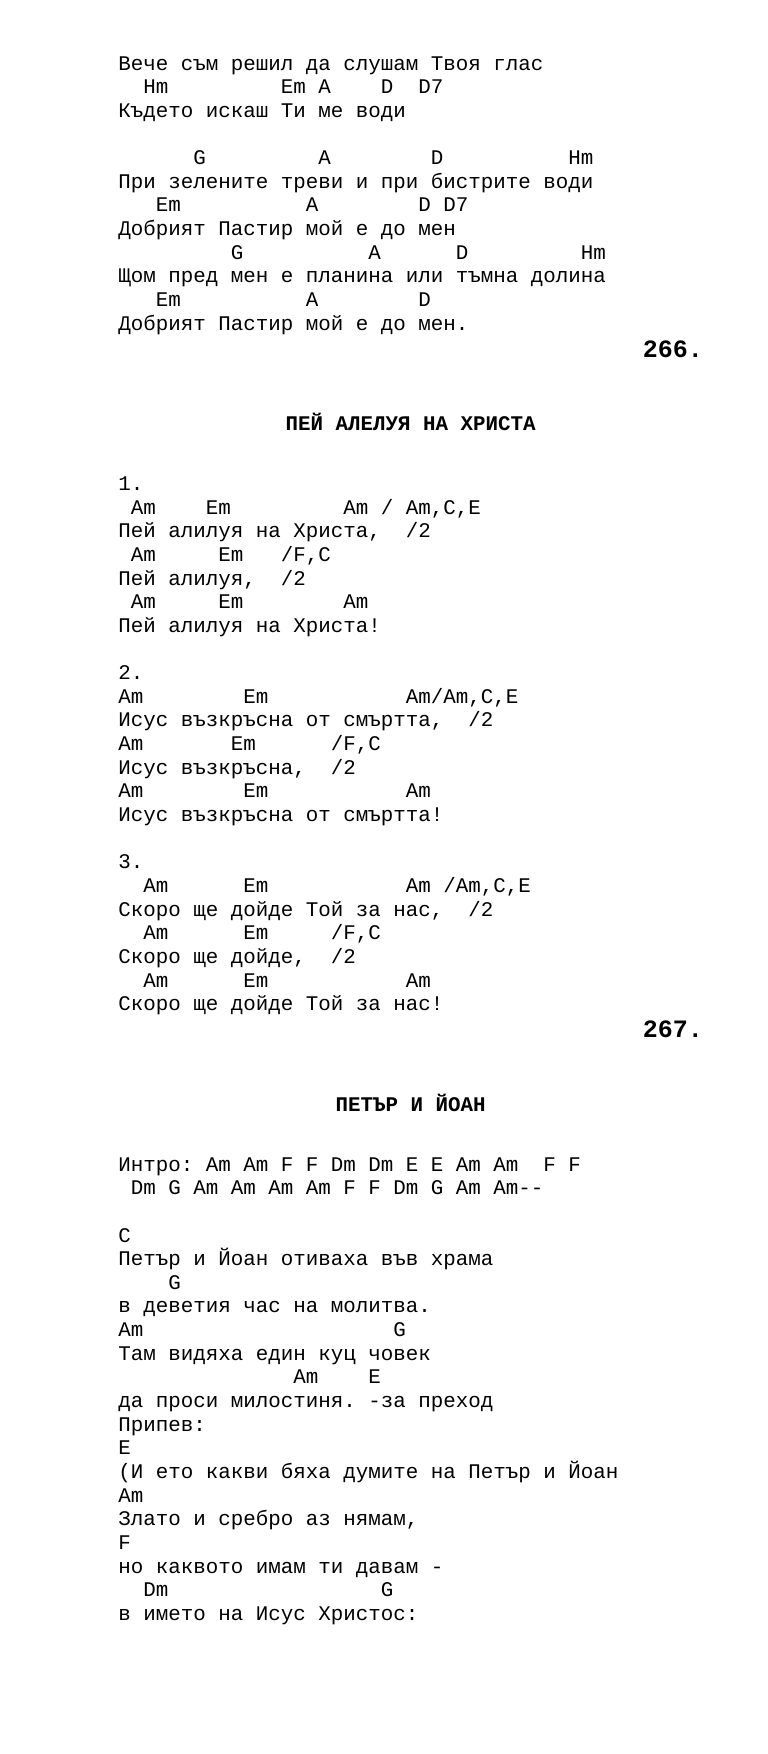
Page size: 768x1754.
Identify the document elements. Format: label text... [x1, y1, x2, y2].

text Am E [118, 1366, 702, 1390]
text Исус възкръсна от смъртта! [118, 804, 702, 828]
text Пей алилуя на Христа, /2 [118, 520, 702, 544]
text Исус възкръсна от смъртта, /2 [118, 709, 702, 733]
text Исус възкръсна, /2 [118, 757, 702, 780]
text Скоро ще дойде Той за нас, /2 [118, 899, 702, 922]
subtitle ПЕТЪР И ЙОАН [118, 1094, 702, 1117]
text Am Em Am [118, 591, 702, 615]
text Am [118, 1485, 702, 1508]
text Злато и сребро аз нямам, [118, 1508, 702, 1532]
text Интро: Am Am F F Dm Dm E E Am Am F F [118, 1154, 702, 1177]
text Am Em Am /Am,C,E [118, 875, 702, 899]
text Където искаш Ти ме води [118, 100, 702, 123]
text Пей алилуя на Христа! [118, 615, 702, 638]
text Hm Em A D D7 [118, 76, 702, 100]
text Щом пред мен е планина или тъмна долина [118, 265, 702, 289]
text Добрият Пастир мой е до мен. [118, 313, 702, 336]
text Припев: [118, 1414, 702, 1437]
text G A D Hm [118, 242, 702, 265]
text Em A D D7 [118, 194, 702, 218]
text F [118, 1532, 702, 1556]
text в името на Исус Христос: [118, 1603, 702, 1627]
text Е [118, 1437, 702, 1461]
subtitle ПЕЙ АЛЕЛУЯ НА ХРИСТА [118, 413, 702, 437]
text Am Em /F,C [118, 922, 702, 946]
text Вече съм решил да слушам Твоя глас [118, 52, 702, 76]
text G [118, 1272, 702, 1296]
text G A D Hm [118, 147, 702, 171]
text Петър и Йоан отиваха във храма [118, 1248, 702, 1272]
text 1. [118, 473, 702, 497]
text Dm G [118, 1579, 702, 1603]
text Am Em Am [118, 780, 702, 804]
text Скоро ще дойде Той за нас! [118, 993, 702, 1017]
text При зелените треви и при бистрите води [118, 171, 702, 194]
text да проси милостиня. -за преход [118, 1390, 702, 1414]
text 2. [118, 662, 702, 686]
text (И ето какви бяха думите на Петър и Йоан [118, 1461, 702, 1485]
text Dm G Am Am Am Am F F Dm G Am Am-- [118, 1177, 702, 1201]
text Em A D [118, 289, 702, 313]
text но каквото имам ти давам - [118, 1556, 702, 1579]
text Am Em Am [118, 969, 702, 993]
text Am Em Am / Am,C,E [118, 497, 702, 520]
text Am G [118, 1319, 702, 1343]
text Am Em /F,C [118, 733, 702, 757]
text Там видяха един куц човек [118, 1343, 702, 1366]
text Добрият Пастир мой е до мен [118, 218, 702, 242]
text 3. [118, 851, 702, 875]
text Пей алилуя, /2 [118, 568, 702, 591]
text C [118, 1224, 702, 1248]
text в деветия час на молитва. [118, 1296, 702, 1319]
text Скоро ще дойде, /2 [118, 946, 702, 969]
text Am Em Am/Am,C,E [118, 686, 702, 709]
text Am Em /F,C [118, 544, 702, 568]
